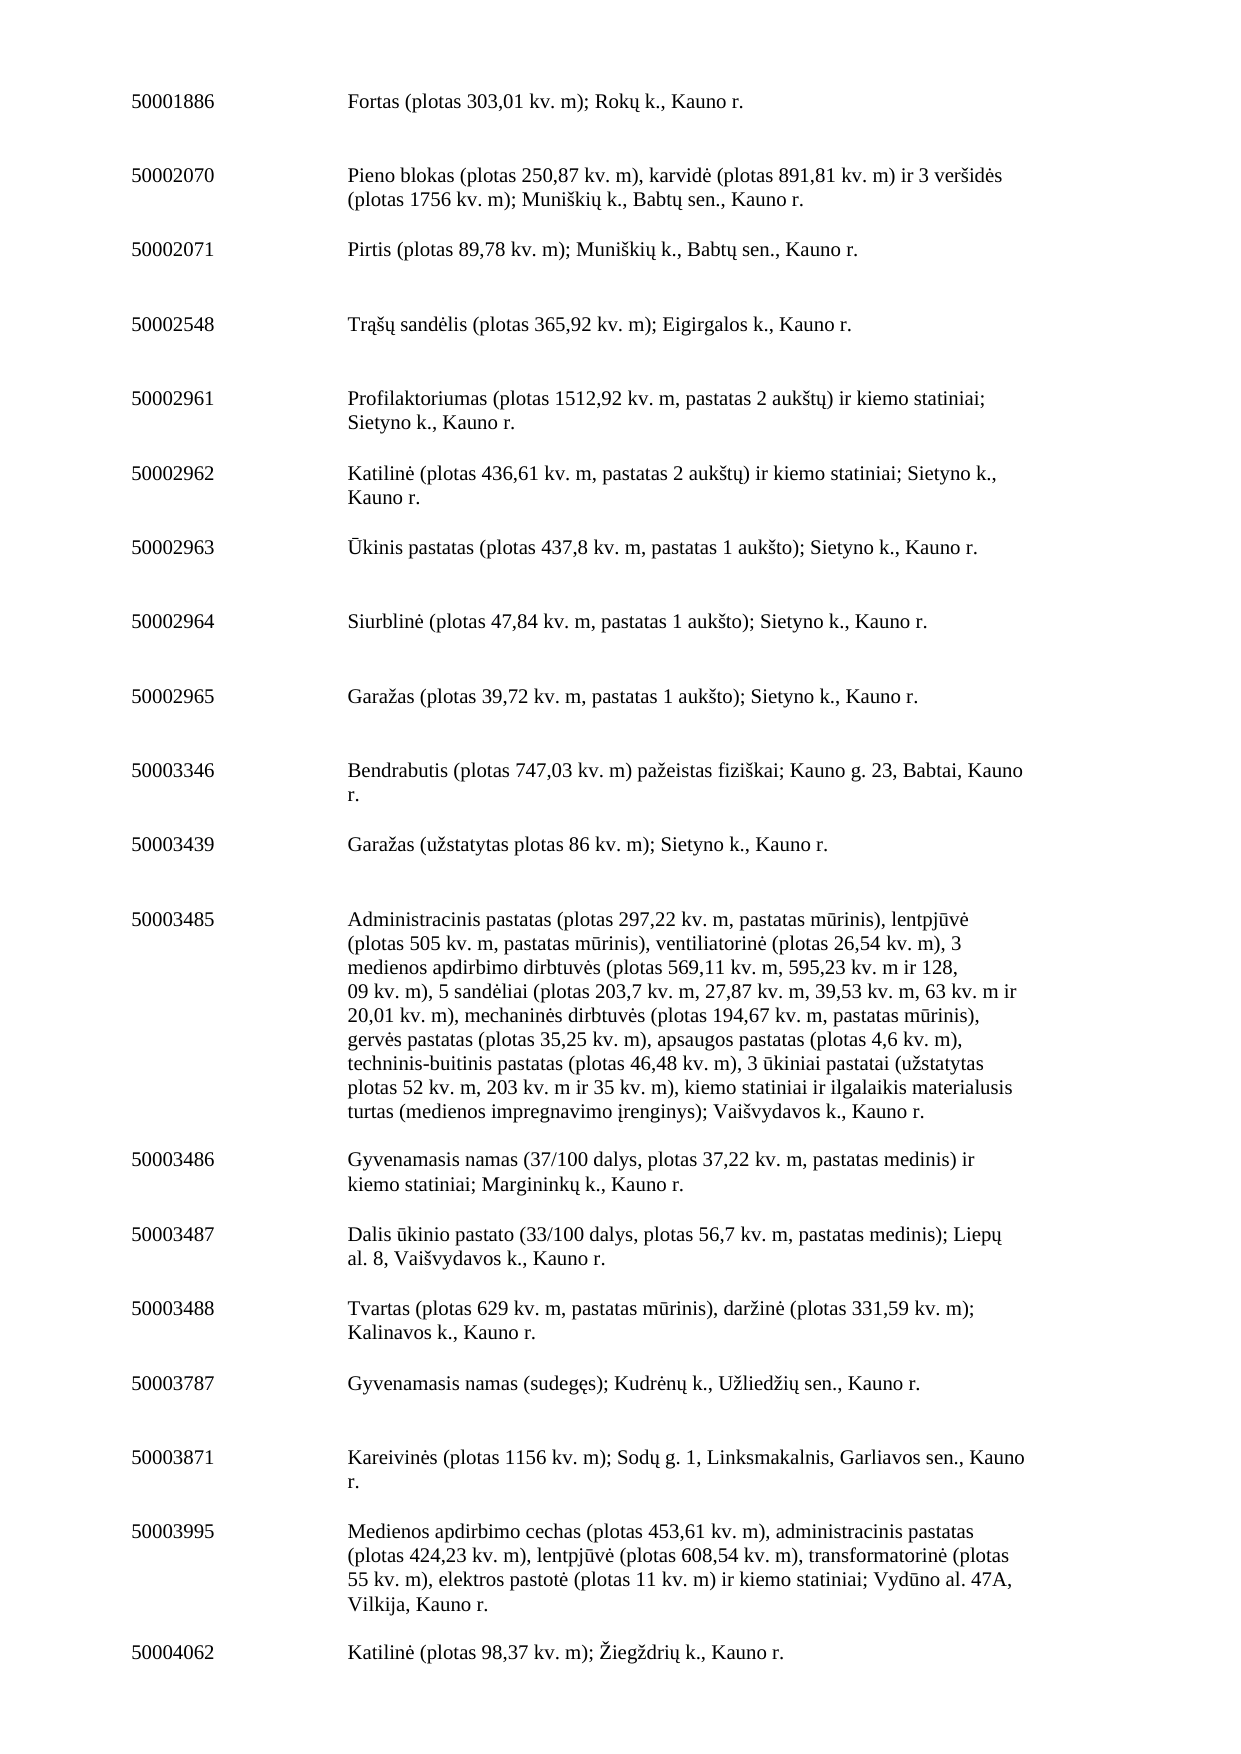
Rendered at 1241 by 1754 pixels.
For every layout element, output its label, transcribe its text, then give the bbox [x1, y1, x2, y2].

table_cell [1066, 163, 1148, 213]
table_cell [1148, 1640, 1155, 1690]
table_cell [1163, 362, 1170, 386]
table_cell [1155, 1519, 1163, 1616]
table_cell Dalis ūkinio pastato (33/100 dalys, plotas 56,7 kv. m, pastatas medinis); Liepų al. 8, Vaišvydavos k., Kauno r. [336, 1222, 1037, 1272]
table_cell [1148, 1296, 1155, 1346]
table_cell [1170, 288, 1211, 312]
table_cell [1155, 833, 1163, 883]
table_cell [1148, 312, 1155, 362]
table_cell [1066, 609, 1148, 659]
table_cell [1155, 163, 1163, 213]
table_cell [1155, 535, 1163, 585]
table_cell [1170, 1421, 1211, 1445]
table_cell [1155, 758, 1163, 808]
table_cell [1037, 758, 1066, 808]
table_cell [1170, 1148, 1211, 1198]
table_cell [1163, 1346, 1170, 1371]
table_cell 50003439 [115, 833, 336, 883]
table_cell [1163, 163, 1170, 213]
table_cell [1037, 461, 1066, 511]
table_cell [1155, 1616, 1163, 1639]
table_cell [115, 660, 1155, 684]
table_cell [115, 1272, 1155, 1296]
table_cell [115, 1616, 1155, 1639]
table_cell 50003487 [115, 1222, 336, 1272]
table_cell [1148, 907, 1155, 1123]
table_cell [1148, 1148, 1155, 1198]
table_cell [1155, 883, 1163, 907]
table_cell [1170, 907, 1211, 1123]
table_cell [115, 1495, 1155, 1519]
table_cell [115, 511, 1155, 535]
table_cell Profilaktoriumas (plotas 1512,92 kv. m, pastatas 2 aukštų) ir kiemo statiniai; Sietyno k., Kauno r. [336, 386, 1037, 436]
table_cell [1163, 139, 1170, 163]
table_cell [1037, 386, 1066, 436]
table_cell [1037, 163, 1066, 213]
table_cell [1170, 436, 1211, 461]
table_cell [1155, 213, 1163, 237]
table_cell [1170, 734, 1211, 758]
table_cell [1163, 660, 1170, 684]
table_cell [1163, 511, 1170, 535]
table_cell [1155, 1445, 1163, 1495]
table_cell [1170, 883, 1211, 907]
table_cell 50003346 [115, 758, 336, 808]
table_cell Tvartas (plotas 629 kv. m, pastatas mūrinis), daržinė (plotas 331,59 kv. m); Kalinavos k., Kauno r. [336, 1296, 1037, 1346]
table_cell [1148, 833, 1155, 883]
table_cell [1170, 1495, 1211, 1519]
table_cell Medienos apdirbimo cechas (plotas 453,61 kv. m), administracinis pastatas (plotas 424,23 kv. m), lentpjūvė (plotas 608,54 kv. m), transformatorinė (plotas 55 kv. m), elektros pastotė (plotas 11 kv. m) ir kiemo statiniai; Vydūno al. 47A, Vilkija, Kauno r. [336, 1519, 1037, 1616]
table_cell [1170, 461, 1211, 511]
table_cell 50002961 [115, 386, 336, 436]
table_cell [1037, 833, 1066, 883]
table_cell [1170, 362, 1211, 386]
table_cell [1155, 511, 1163, 535]
table_cell [1066, 1222, 1148, 1272]
table_cell [1163, 1616, 1170, 1639]
table_cell [1066, 312, 1148, 362]
table_cell [115, 1690, 1155, 1714]
table_cell [1155, 1123, 1163, 1147]
table_cell [1170, 238, 1211, 288]
table_cell [1155, 139, 1163, 163]
table_cell Fortas (plotas 303,01 kv. m); Rokų k., Kauno r. [336, 89, 1037, 139]
table_cell [1037, 1640, 1066, 1690]
table_cell [1037, 1519, 1066, 1616]
table_cell [1037, 535, 1066, 585]
table_cell [1163, 1148, 1170, 1198]
table_cell [1163, 907, 1170, 1123]
table_cell [1066, 1371, 1148, 1421]
table_cell [1163, 1222, 1170, 1272]
table_cell 50003486 [115, 1148, 336, 1198]
table_cell [1037, 238, 1066, 288]
table_cell 50003995 [115, 1519, 336, 1616]
table_cell [115, 213, 1155, 237]
table_cell [1155, 1371, 1163, 1421]
table_cell [1170, 213, 1211, 237]
table_cell [1148, 89, 1155, 139]
table_cell [1170, 1198, 1211, 1222]
table_cell [1066, 461, 1148, 511]
table_cell Trąšų sandėlis (plotas 365,92 kv. m); Eigirgalos k., Kauno r. [336, 312, 1037, 362]
table_cell [1163, 535, 1170, 585]
table_cell Katilinė (plotas 98,37 kv. m); Žiegždrių k., Kauno r. [336, 1640, 1037, 1690]
table_cell [115, 436, 1155, 461]
table_cell [1163, 734, 1170, 758]
table_cell [1155, 436, 1163, 461]
table_cell [1037, 1296, 1066, 1346]
table_cell 50003871 [115, 1445, 336, 1495]
table_cell [1155, 1421, 1163, 1445]
table_cell [1155, 288, 1163, 312]
table_cell [1163, 238, 1170, 288]
table_cell [1170, 1690, 1211, 1714]
table_cell [1148, 535, 1155, 585]
table_cell [1170, 1640, 1211, 1690]
table_cell [1155, 808, 1163, 832]
table_cell [1155, 1222, 1163, 1272]
table_cell [115, 808, 1155, 832]
table_cell [1163, 1296, 1170, 1346]
table_cell Bendrabutis (plotas 747,03 kv. m) pažeistas fiziškai; Kauno g. 23, Babtai, Kauno r. [336, 758, 1037, 808]
table_cell [1170, 1445, 1211, 1495]
table_cell [1170, 312, 1211, 362]
table_cell [115, 883, 1155, 907]
table_cell [1163, 1421, 1170, 1445]
table_cell [1170, 684, 1211, 734]
table_cell 50002071 [115, 238, 336, 288]
table_cell [1066, 1296, 1148, 1346]
table_cell [1170, 89, 1211, 139]
table_cell [1163, 288, 1170, 312]
table_cell Kareivinės (plotas 1156 kv. m); Sodų g. 1, Linksmakalnis, Garliavos sen., Kauno r. [336, 1445, 1037, 1495]
table_cell [1170, 1519, 1211, 1616]
table_cell [1066, 1640, 1148, 1690]
table_cell 50002070 [115, 163, 336, 213]
table_cell [1155, 1346, 1163, 1371]
table_cell [1155, 461, 1163, 511]
table_cell [1148, 238, 1155, 288]
table_cell [1170, 585, 1211, 609]
table_cell [1155, 312, 1163, 362]
table_cell [1170, 1346, 1211, 1371]
table_cell [1163, 1371, 1170, 1421]
table_cell [1037, 312, 1066, 362]
table_cell [1163, 461, 1170, 511]
table_cell [1148, 1222, 1155, 1272]
table_cell [1148, 758, 1155, 808]
table_cell Pieno blokas (plotas 250,87 kv. m), karvidė (plotas 891,81 kv. m) ir 3 veršidės (plotas 1756 kv. m); Muniškių k., Babtų sen., Kauno r. [336, 163, 1037, 213]
table_cell [1148, 386, 1155, 436]
table_cell [1155, 89, 1163, 139]
table_cell [115, 362, 1155, 386]
table_cell 50002964 [115, 609, 336, 659]
table_cell [1163, 1519, 1170, 1616]
table_cell [1066, 1445, 1148, 1495]
table_cell [1163, 1198, 1170, 1222]
table_cell [1155, 238, 1163, 288]
table_cell Garažas (plotas 39,72 kv. m, pastatas 1 aukšto); Sietyno k., Kauno r. [336, 684, 1170, 734]
table_cell [1170, 1296, 1211, 1346]
table_cell [1148, 461, 1155, 511]
table_cell [1163, 89, 1170, 139]
table_cell [1170, 833, 1211, 883]
table_cell [1163, 1690, 1170, 1714]
table_cell Garažas (užstatytas plotas 86 kv. m); Sietyno k., Kauno r. [336, 833, 1037, 883]
table_cell Administracinis pastatas (plotas 297,22 kv. m, pastatas mūrinis), lentpjūvė (plotas 505 kv. m, pastatas mūrinis), ventiliatorinė (plotas 26,54 kv. m), 3 medienos apdirbimo dirbtuvės (plotas 569,11 kv. m, 595,23 kv. m ir 128, 09 kv. m), 5 sandėliai (plotas 203,7 kv. m, 27,87 kv. m, 39,53 kv. m, 63 kv. m ir 20,01 kv. m), mechaninės dirbtuvės (plotas 194,67 kv. m, pastatas mūrinis), gervės pastatas (plotas 35,25 kv. m), apsaugos pastatas (plotas 4,6 kv. m), techninis-buitinis pastatas (plotas 46,48 kv. m), 3 ūkiniai pastatai (užstatytas plotas 52 kv. m, 203 kv. m ir 35 kv. m), kiemo statiniai ir ilgalaikis materialusis turtas (medienos impregnavimo įrenginys); Vaišvydavos k., Kauno r. [336, 907, 1037, 1123]
table_cell [1163, 1640, 1170, 1690]
table_cell [1155, 1148, 1163, 1198]
table_cell [115, 139, 1155, 163]
table_cell [1155, 386, 1163, 436]
table_cell Siurblinė (plotas 47,84 kv. m, pastatas 1 aukšto); Sietyno k., Kauno r. [336, 609, 1037, 659]
table_cell [1170, 1123, 1211, 1147]
table_cell [1155, 1296, 1163, 1346]
table_cell [1170, 386, 1211, 436]
table_cell [1148, 1445, 1155, 1495]
table_cell Ūkinis pastatas (plotas 437,8 kv. m, pastatas 1 aukšto); Sietyno k., Kauno r. [336, 535, 1037, 585]
table_cell [1163, 1445, 1170, 1495]
table_cell [1170, 1371, 1211, 1421]
table_cell [115, 288, 1155, 312]
table_cell [1155, 1640, 1163, 1690]
table_cell [1148, 609, 1155, 659]
table_cell [1170, 808, 1211, 832]
table_cell [1163, 808, 1170, 832]
table_cell 50002965 [115, 684, 336, 734]
table_cell [1170, 535, 1211, 585]
table_cell Gyvenamasis namas (37/100 dalys, plotas 37,22 kv. m, pastatas medinis) ir kiemo statiniai; Margininkų k., Kauno r. [336, 1148, 1037, 1198]
table_cell [1148, 163, 1155, 213]
table_cell [1148, 1519, 1155, 1616]
table_cell [1163, 386, 1170, 436]
table_cell [1170, 511, 1211, 535]
table_cell [1170, 1616, 1211, 1639]
table_cell [1066, 833, 1148, 883]
table_cell [115, 1421, 1155, 1445]
table_cell [1170, 758, 1211, 808]
table_cell 50003787 [115, 1371, 336, 1421]
table_cell [1037, 89, 1066, 139]
table_cell [1037, 1445, 1066, 1495]
table_cell Pirtis (plotas 89,78 kv. m); Muniškių k., Babtų sen., Kauno r. [336, 238, 1037, 288]
table_cell [1170, 609, 1211, 659]
table_cell [1037, 907, 1066, 1123]
table_cell [1066, 535, 1148, 585]
table_cell 50001886 [115, 89, 336, 139]
table_cell [1163, 436, 1170, 461]
table_cell [1163, 1123, 1170, 1147]
table_cell [1066, 89, 1148, 139]
table_cell [1155, 585, 1163, 609]
table_cell [1163, 833, 1170, 883]
table_cell [1155, 907, 1163, 1123]
table_cell [1066, 907, 1148, 1123]
table_cell 50004062 [115, 1640, 336, 1690]
table_cell 50002548 [115, 312, 336, 362]
table_cell [1170, 139, 1211, 163]
table_cell [1163, 1495, 1170, 1519]
table_cell [1037, 1222, 1066, 1272]
table_cell [1155, 734, 1163, 758]
table_cell [1163, 758, 1170, 808]
table_cell Katilinė (plotas 436,61 kv. m, pastatas 2 aukštų) ir kiemo statiniai; Sietyno k., Kauno r. [336, 461, 1037, 511]
table_cell [1066, 1519, 1148, 1616]
table_cell 50002962 [115, 461, 336, 511]
table_cell [115, 1198, 1155, 1222]
table_cell [1163, 1272, 1170, 1296]
table_cell [1155, 1198, 1163, 1222]
table_cell [1037, 1148, 1066, 1198]
table_cell [1155, 609, 1163, 659]
table_cell [1170, 1222, 1211, 1272]
table_cell [1066, 1148, 1148, 1198]
table_cell [1148, 1371, 1155, 1421]
table_cell [1155, 1272, 1163, 1296]
table_cell [1037, 609, 1066, 659]
table_cell [115, 1123, 1155, 1147]
table_cell [1163, 585, 1170, 609]
table_cell [1155, 362, 1163, 386]
table_cell [1170, 660, 1211, 684]
table_cell [115, 585, 1155, 609]
table_cell Gyvenamasis namas (sudegęs); Kudrėnų k., Užliedžių sen., Kauno r. [336, 1371, 1037, 1421]
table_cell 50003485 [115, 907, 336, 1123]
table_cell [1163, 883, 1170, 907]
table_cell [1155, 1690, 1163, 1714]
table_cell [1163, 609, 1170, 659]
table_cell [115, 1346, 1155, 1371]
table_cell [1066, 238, 1148, 288]
table_cell [1170, 1272, 1211, 1296]
table_cell [1163, 213, 1170, 237]
table_cell [1155, 660, 1163, 684]
table_cell 50002963 [115, 535, 336, 585]
table_cell [1066, 758, 1148, 808]
table_cell [1163, 312, 1170, 362]
table_cell [115, 734, 1155, 758]
table_cell 50003488 [115, 1296, 336, 1346]
table_cell [1170, 163, 1211, 213]
table_cell [1037, 1371, 1066, 1421]
table_cell [1155, 1495, 1163, 1519]
table_cell [1066, 386, 1148, 436]
